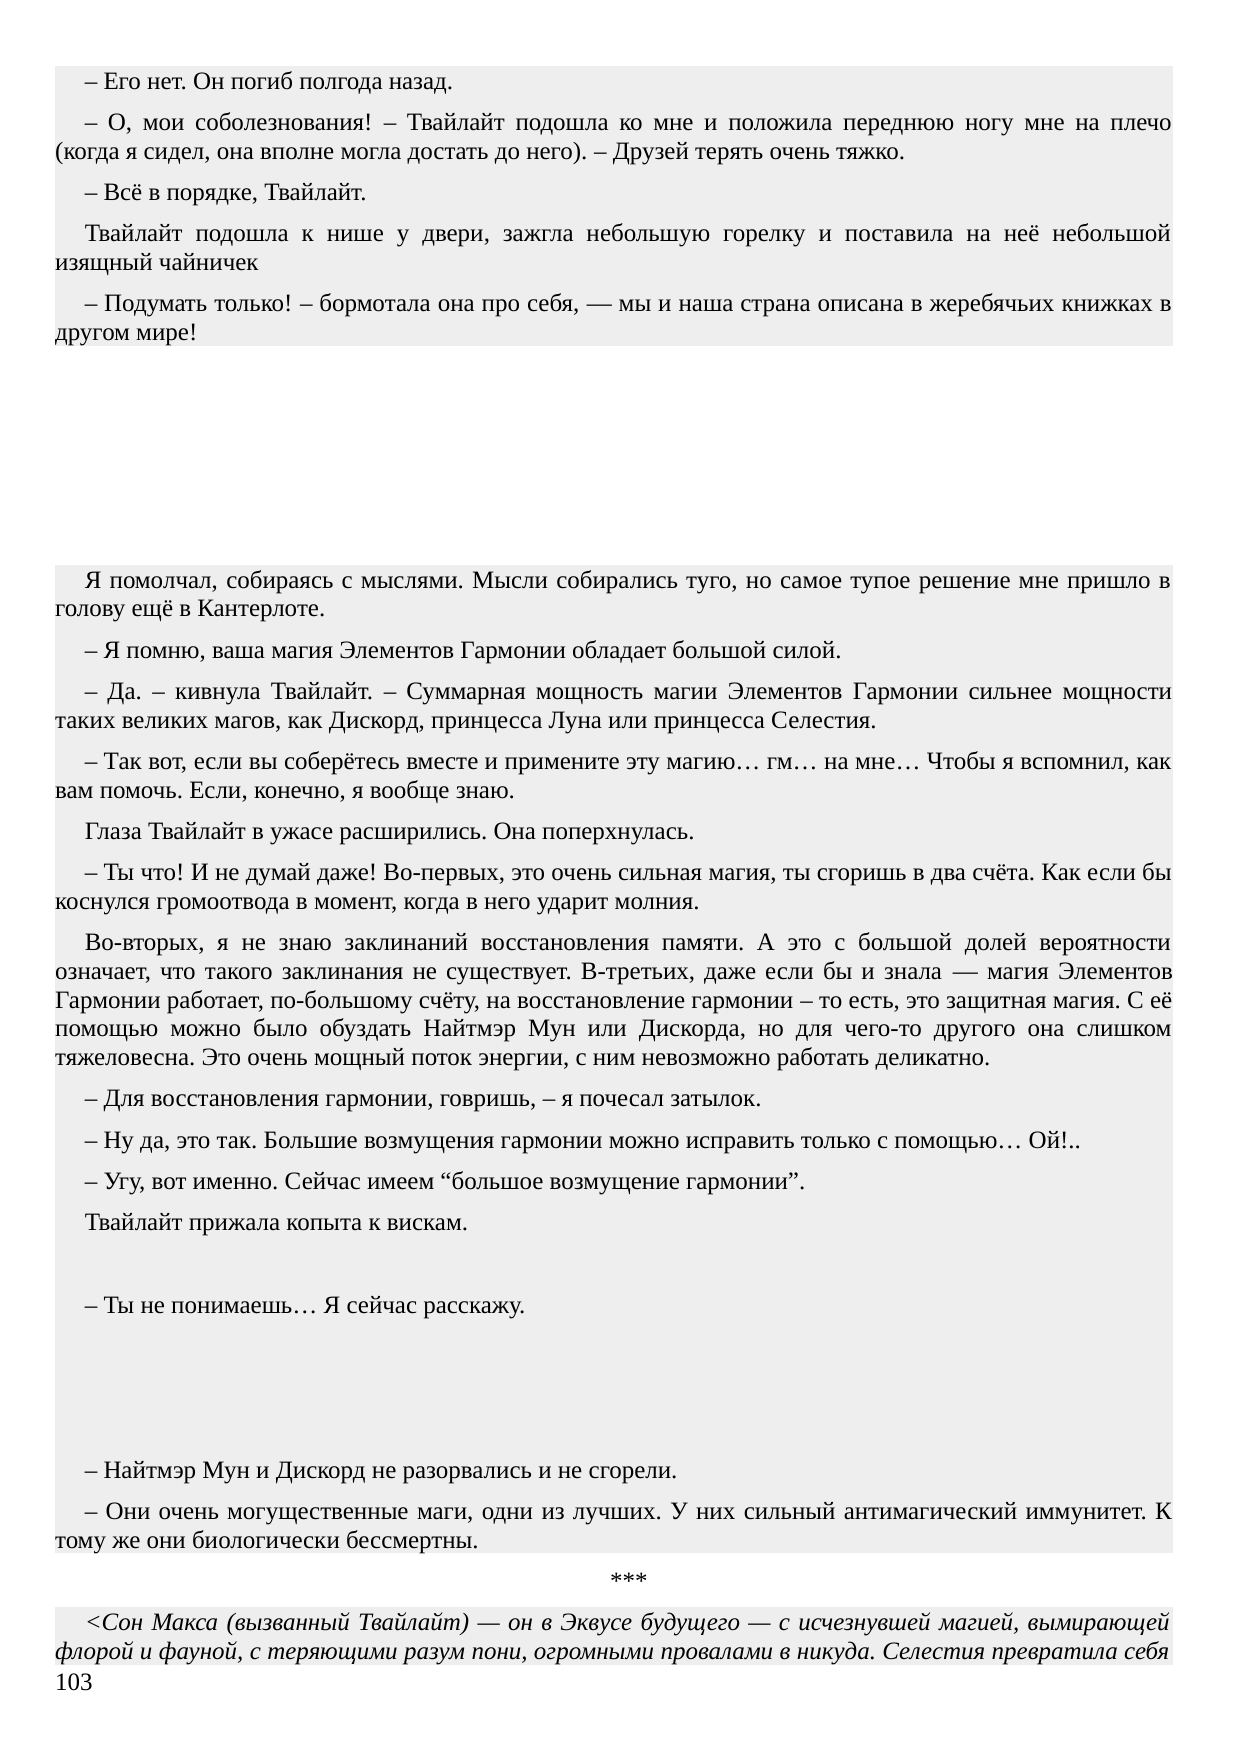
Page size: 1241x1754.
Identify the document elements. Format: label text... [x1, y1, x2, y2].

text – Всё в порядке, Твайлайт. [55, 177, 1173, 206]
text Твайлайт подошла к нише у двери, зажгла небольшую горелку и поставила на неё небольшой изящный чайничек [55, 218, 1173, 276]
text – Для восстановления гармонии, говришь, – я почесал затылок. [55, 1083, 1173, 1112]
text – Ты не понимаешь… Я сейчас расскажу. [55, 1290, 1173, 1318]
text Твайлайт прижала копыта к вискам. [55, 1207, 1173, 1236]
text – Они очень могущественные маги, одни из лучших. У них сильный антимагический иммунитет. К тому же они биологически бессмертны. [55, 1496, 1173, 1553]
text Глаза Твайлайт в ужасе расширились. Она поперхнулась. [55, 816, 1173, 845]
text – Его нет. Он погиб полгода назад. [55, 66, 1173, 95]
text <Сон Макса (вызванный Твайлайт) — он в Эквусе будущего — с исчезнувшей магией, вымирающей флорой и фауной, с теряющими разум пони, огромными провалами в никуда. Селестия превратила себя [55, 1607, 1173, 1665]
text Я помолчал, собираясь с мыслями. Мысли собирались туго, но самое тупое решение мне пришло в голову ещё в Кантерлоте. [55, 565, 1173, 622]
text – Ну да, это так. Большие возмущения гармонии можно исправить только с помощью… Ой!.. [55, 1125, 1173, 1153]
text Во-вторых, я не знаю заклинаний восстановления памяти. А это с большой долей вероятности означает, что такого заклинания не существует. В-третьих, даже если бы и знала — магия Элементов Гармонии работает, по-большому счёту, на восстановление гармонии – то есть, это защитная магия. С её помощью можно было обуздать Найтмэр Мун или Дискорда, но для чего-то другого она слишком тяжеловесна. Это очень мощный поток энергии, с ним невозможно работать деликатно. [55, 927, 1173, 1071]
text – О, мои соболезнования! – Твайлайт подошла ко мне и положила переднюю ногу мне на плечо (когда я сидел, она вполне могла достать до него). – Друзей терять очень тяжко. [55, 107, 1173, 165]
text – Найтмэр Мун и Дискорд не разорвались и не сгорели. [55, 1455, 1173, 1483]
text – Угу, вот именно. Сейчас имеем “большое возмущение гармонии”. [55, 1166, 1173, 1195]
text *** [55, 1566, 1173, 1595]
text – Подумать только! – бормотала она про себя, — мы и наша страна описана в жеребячьих книжках в другом мире! [55, 288, 1173, 346]
text – Я помню, ваша магия Элементов Гармонии обладает большой силой. [55, 635, 1173, 663]
text – Так вот, если вы соберётесь вместе и примените эту магию… гм… на мне… Чтобы я вспомнил, как вам помочь. Если, конечно, я вообще знаю. [55, 746, 1173, 803]
text – Ты что! И не думай даже! Во-первых, это очень сильная магия, ты сгоришь в два счёта. Как если бы коснулся громоотвода в момент, когда в него ударит молния. [55, 857, 1173, 915]
text – Да. – кивнула Твайлайт. – Суммарная мощность магии Элементов Гармонии сильнее мощности таких великих магов, как Дискорд, принцесса Луна или принцесса Селестия. [55, 676, 1173, 733]
